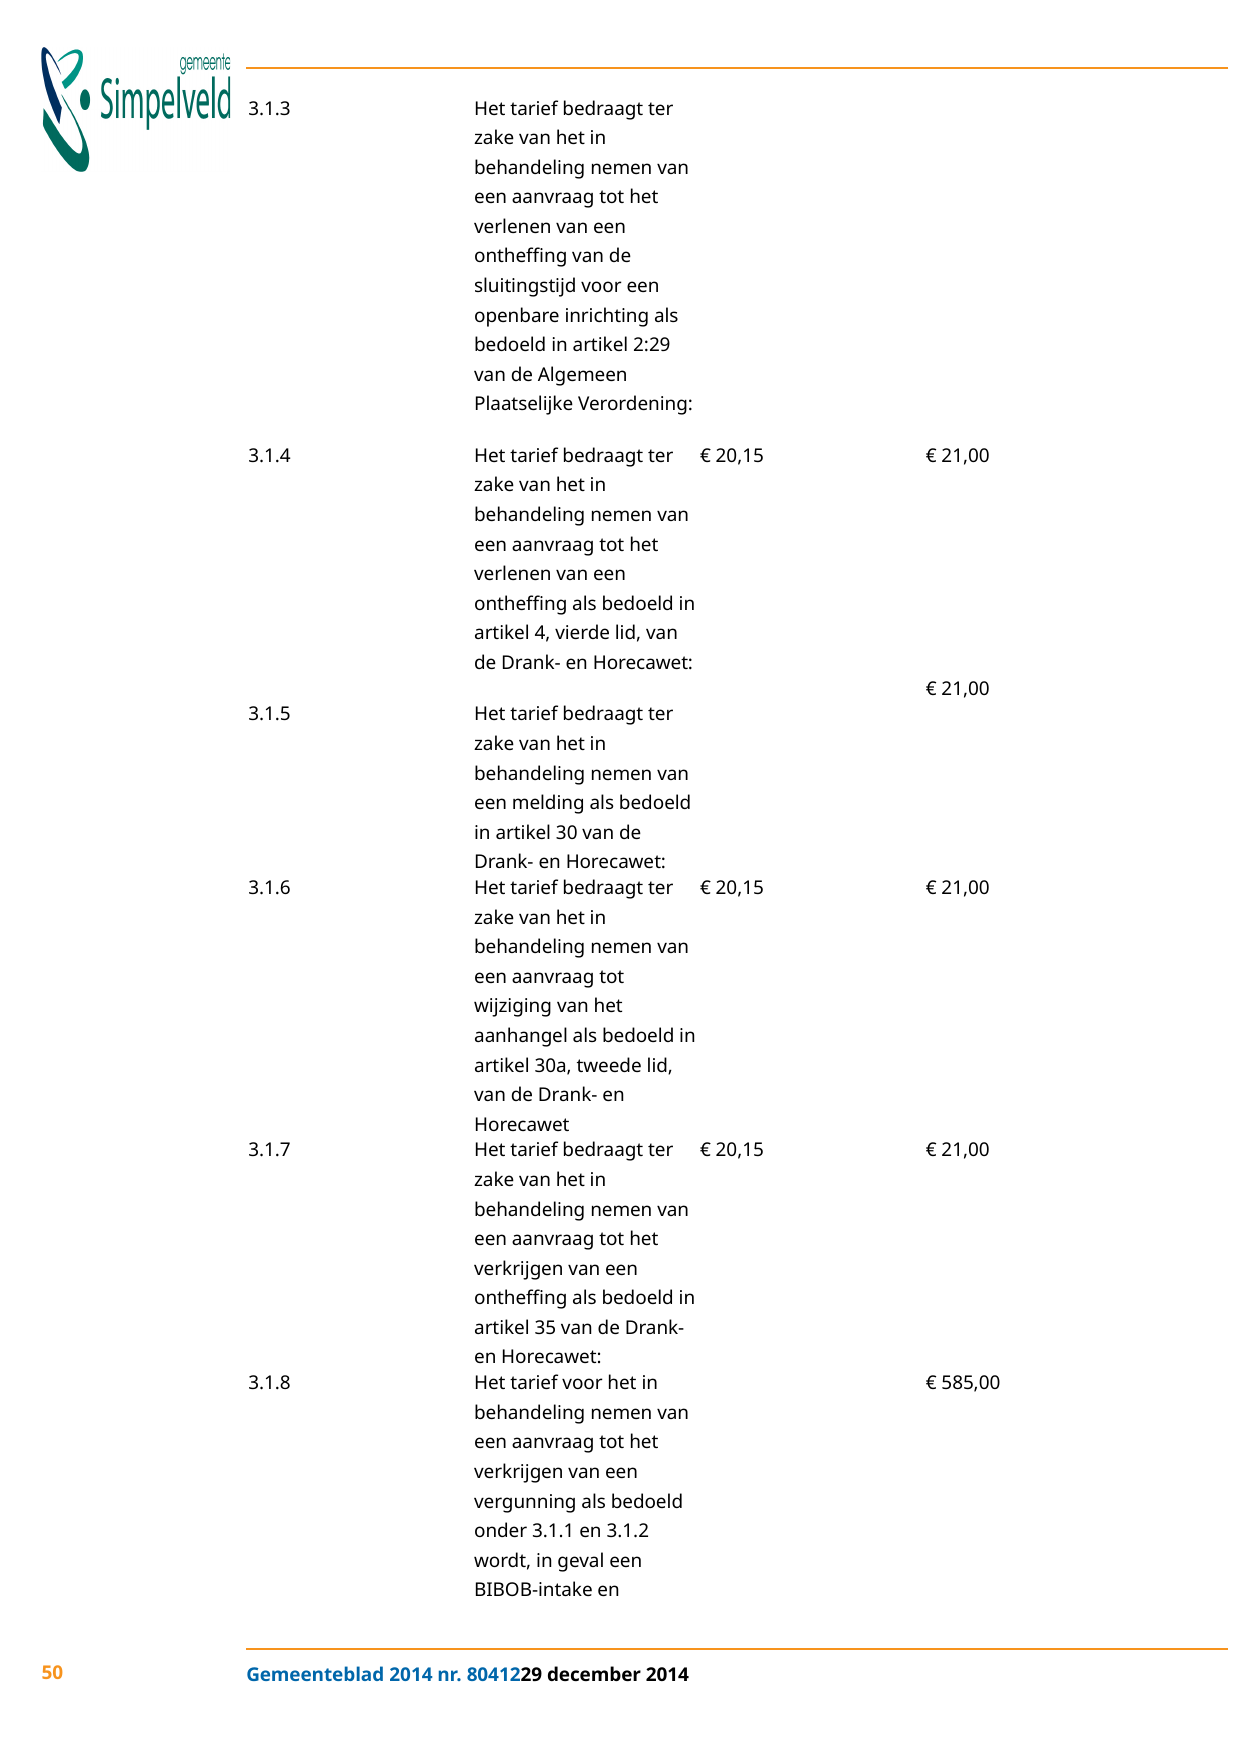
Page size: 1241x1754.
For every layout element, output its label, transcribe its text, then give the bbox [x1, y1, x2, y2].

table_cell 3.1.5 [248, 701, 474, 874]
table_cell € 20,15 [700, 442, 926, 675]
table_cell 3.1.3 [248, 95, 474, 416]
table_cell 3.1.4 [248, 442, 474, 675]
picture [41, 47, 231, 172]
table_cell 3.1.8 [248, 1370, 474, 1602]
table_cell Het tarief bedraagt ter zake van het in behandeling nemen van een aanvraag tot wijziging van het aanhangel als bedoeld in artikel 30a, tweede lid, van de Drank- en Horecawet [474, 874, 700, 1137]
table_cell € 21,00 [926, 1137, 1152, 1369]
table_cell [474, 675, 700, 701]
table_cell € 585,00 [926, 1370, 1152, 1602]
table_cell [700, 416, 926, 442]
table_cell € 21,00 [926, 874, 1152, 1137]
table_cell Het tarief bedraagt ter zake van het in behandeling nemen van een melding als bedoeld in artikel 30 van de Drank- en Horecawet: [474, 701, 700, 874]
table_cell 3.1.7 [248, 1137, 474, 1369]
table_cell [248, 416, 474, 442]
table_cell Het tarief voor het in behandeling nemen van een aanvraag tot het verkrijgen van een vergunning als bedoeld onder 3.1.1 en 3.1.2 wordt, in geval een BIBOB-intake en [474, 1370, 700, 1602]
table_cell € 20,15 [700, 1137, 926, 1369]
table_cell € 20,15 [700, 874, 926, 1137]
table_cell € 21,00 [926, 442, 1152, 675]
table_cell Het tarief bedraagt ter zake van het in behandeling nemen van een aanvraag tot het verlenen van een ontheffing van de sluitingstijd voor een openbare inrichting als bedoeld in artikel 2:29 van de Algemeen Plaatselijke Verordening: [474, 95, 700, 416]
table_cell Het tarief bedraagt ter zake van het in behandeling nemen van een aanvraag tot het verkrijgen van een ontheffing als bedoeld in artikel 35 van de Drank- en Horecawet: [474, 1137, 700, 1369]
table_cell [700, 675, 926, 701]
table_cell € 21,00 [926, 675, 1152, 701]
table_cell [474, 416, 700, 442]
table_cell [926, 416, 1152, 442]
table_cell Het tarief bedraagt ter zake van het in behandeling nemen van een aanvraag tot het verlenen van een ontheffing als bedoeld in artikel 4, vierde lid, van de Drank- en Horecawet: [474, 442, 700, 675]
table_cell 3.1.6 [248, 874, 474, 1137]
table_cell [700, 1370, 926, 1602]
table_cell [248, 675, 474, 701]
